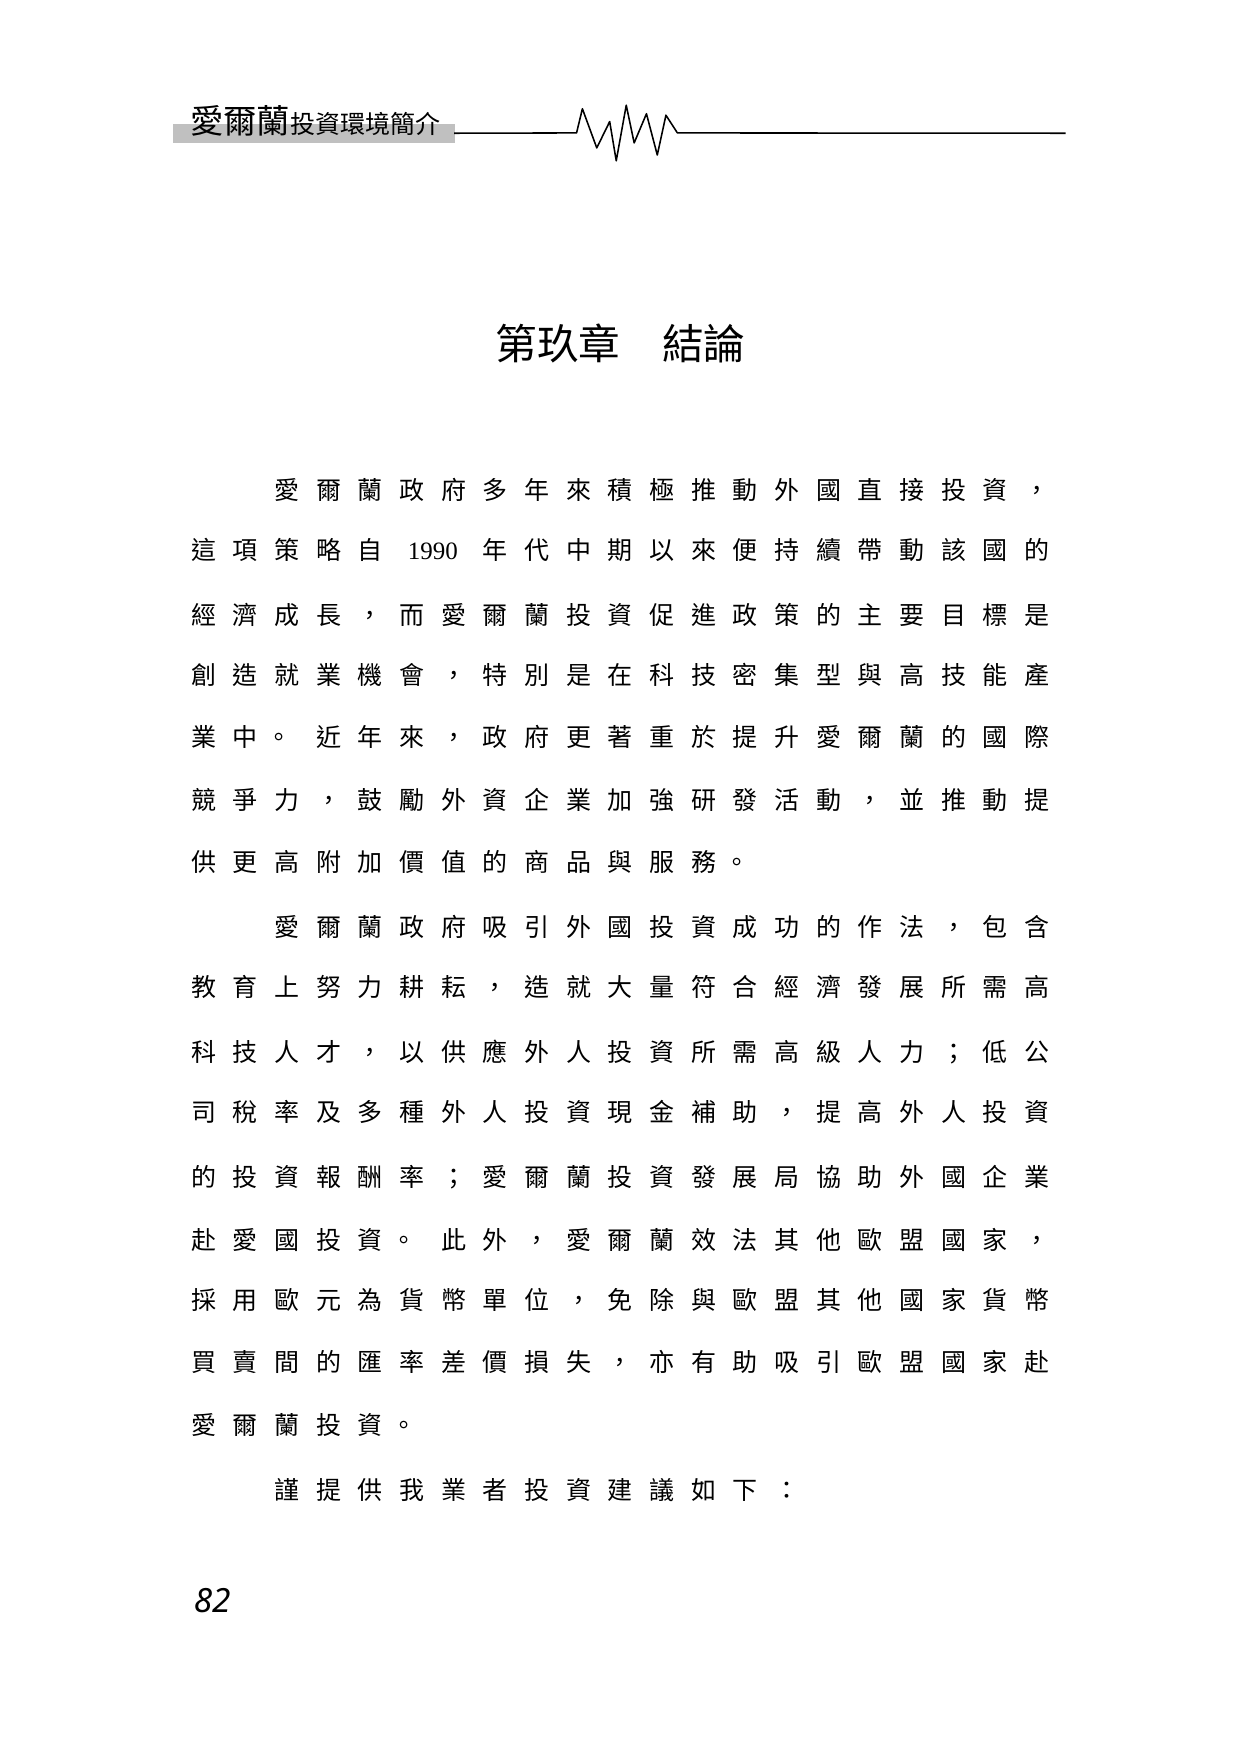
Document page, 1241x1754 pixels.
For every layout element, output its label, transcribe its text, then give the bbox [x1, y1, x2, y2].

text 愛爾蘭政府多年來積極推動外國直接投資，這項策略自1990年代中期以來便持續帶動該國的經濟成長，而愛爾蘭投資促進政策的主要目標是創造就業機會，特別是在科技密集型與高技能產業中。近年來，政府更著重於提升愛爾蘭的國際競爭力，鼓勵外資企業加強研發活動，並推動提供更高附加價值的商品與服務。 [183, 447, 1058, 884]
text 謹提供我業者投資建議如下： [183, 1447, 1058, 1509]
text 第玖章 結論 [183, 304, 1058, 366]
text 愛爾蘭政府吸引外國投資成功的作法，包含教育上努力耕耘，造就大量符合經濟發展所需高科技人才，以供應外人投資所需高級人力；低公司稅率及多種外人投資現金補助，提高外人投資的投資報酬率；愛爾蘭投資發展局協助外國企業赴愛國投資。此外，愛爾蘭效法其他歐盟國家，採用歐元為貨幣單位，免除與歐盟其他國家貨幣買賣間的匯率差價損失，亦有助吸引歐盟國家赴愛爾蘭投資。 [183, 884, 1058, 1447]
